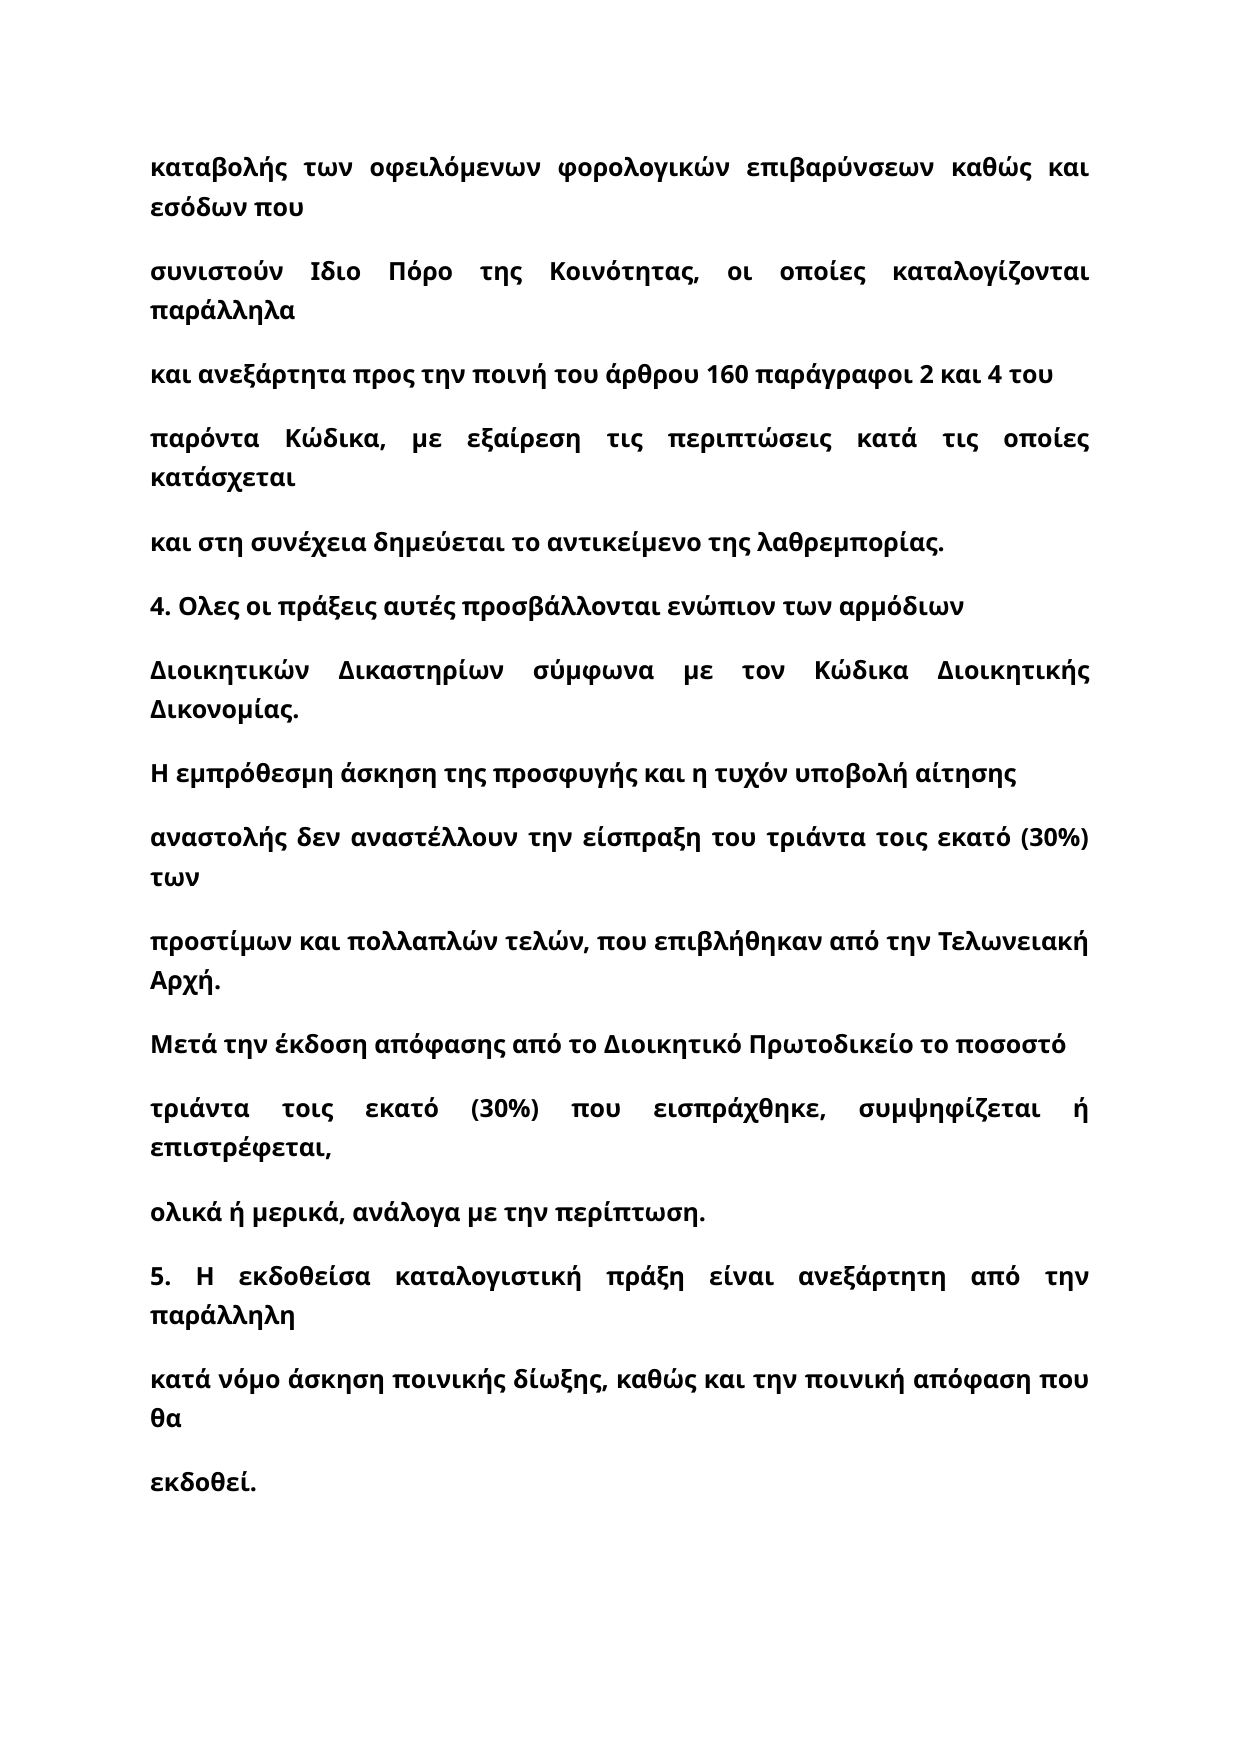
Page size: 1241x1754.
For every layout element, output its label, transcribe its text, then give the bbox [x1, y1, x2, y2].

text Μετά την έκδοση απόφασης από το Διοικητικό Πρωτοδικείο το ποσοστό [150, 1027, 1090, 1061]
text εκδοθεί. [150, 1465, 1090, 1499]
text παρόντα Κώδικα, με εξαίρεση τις περιπτώσεις κατά τις οποίες κατάσχεται [150, 421, 1090, 494]
text συνιστούν Ιδιο Πόρο της Κοινότητας, οι οποίες καταλογίζονται παράλληλα [150, 253, 1090, 327]
text Διοικητικών Δικαστηρίων σύμφωνα με τον Κώδικα Διοικητικής Δικονομίας. [150, 652, 1090, 726]
text τριάντα τοις εκατό (30%) που εισπράχθηκε, συμψηφίζεται ή επιστρέφεται, [150, 1091, 1090, 1164]
text Η εμπρόθεσμη άσκηση της προσφυγής και η τυχόν υποβολή αίτησης [150, 756, 1090, 790]
text καταβολής των οφειλόμενων φορολογικών επιβαρύνσεων καθώς και εσόδων που [150, 150, 1090, 223]
text και στη συνέχεια δημεύεται το αντικείμενο της λαθρεμπορίας. [150, 524, 1090, 558]
text και ανεξάρτητα προς την ποινή του άρθρου 160 παράγραφοι 2 και 4 του [150, 357, 1090, 391]
text 4. Ολες οι πράξεις αυτές προσβάλλονται ενώπιον των αρμόδιων [150, 588, 1090, 622]
text προστίμων και πολλαπλών τελών, που επιβλήθηκαν από την Τελωνειακή Αρχή. [150, 923, 1090, 997]
text ολικά ή μερικά, ανάλογα με την περίπτωση. [150, 1194, 1090, 1228]
text 5. Η εκδοθείσα καταλογιστική πράξη είναι ανεξάρτητη από την παράλληλη [150, 1258, 1090, 1332]
text αναστολής δεν αναστέλλουν την είσπραξη του τριάντα τοις εκατό (30%) των [150, 820, 1090, 893]
text κατά νόμο άσκηση ποινικής δίωξης, καθώς και την ποινική απόφαση που θα [150, 1362, 1090, 1435]
